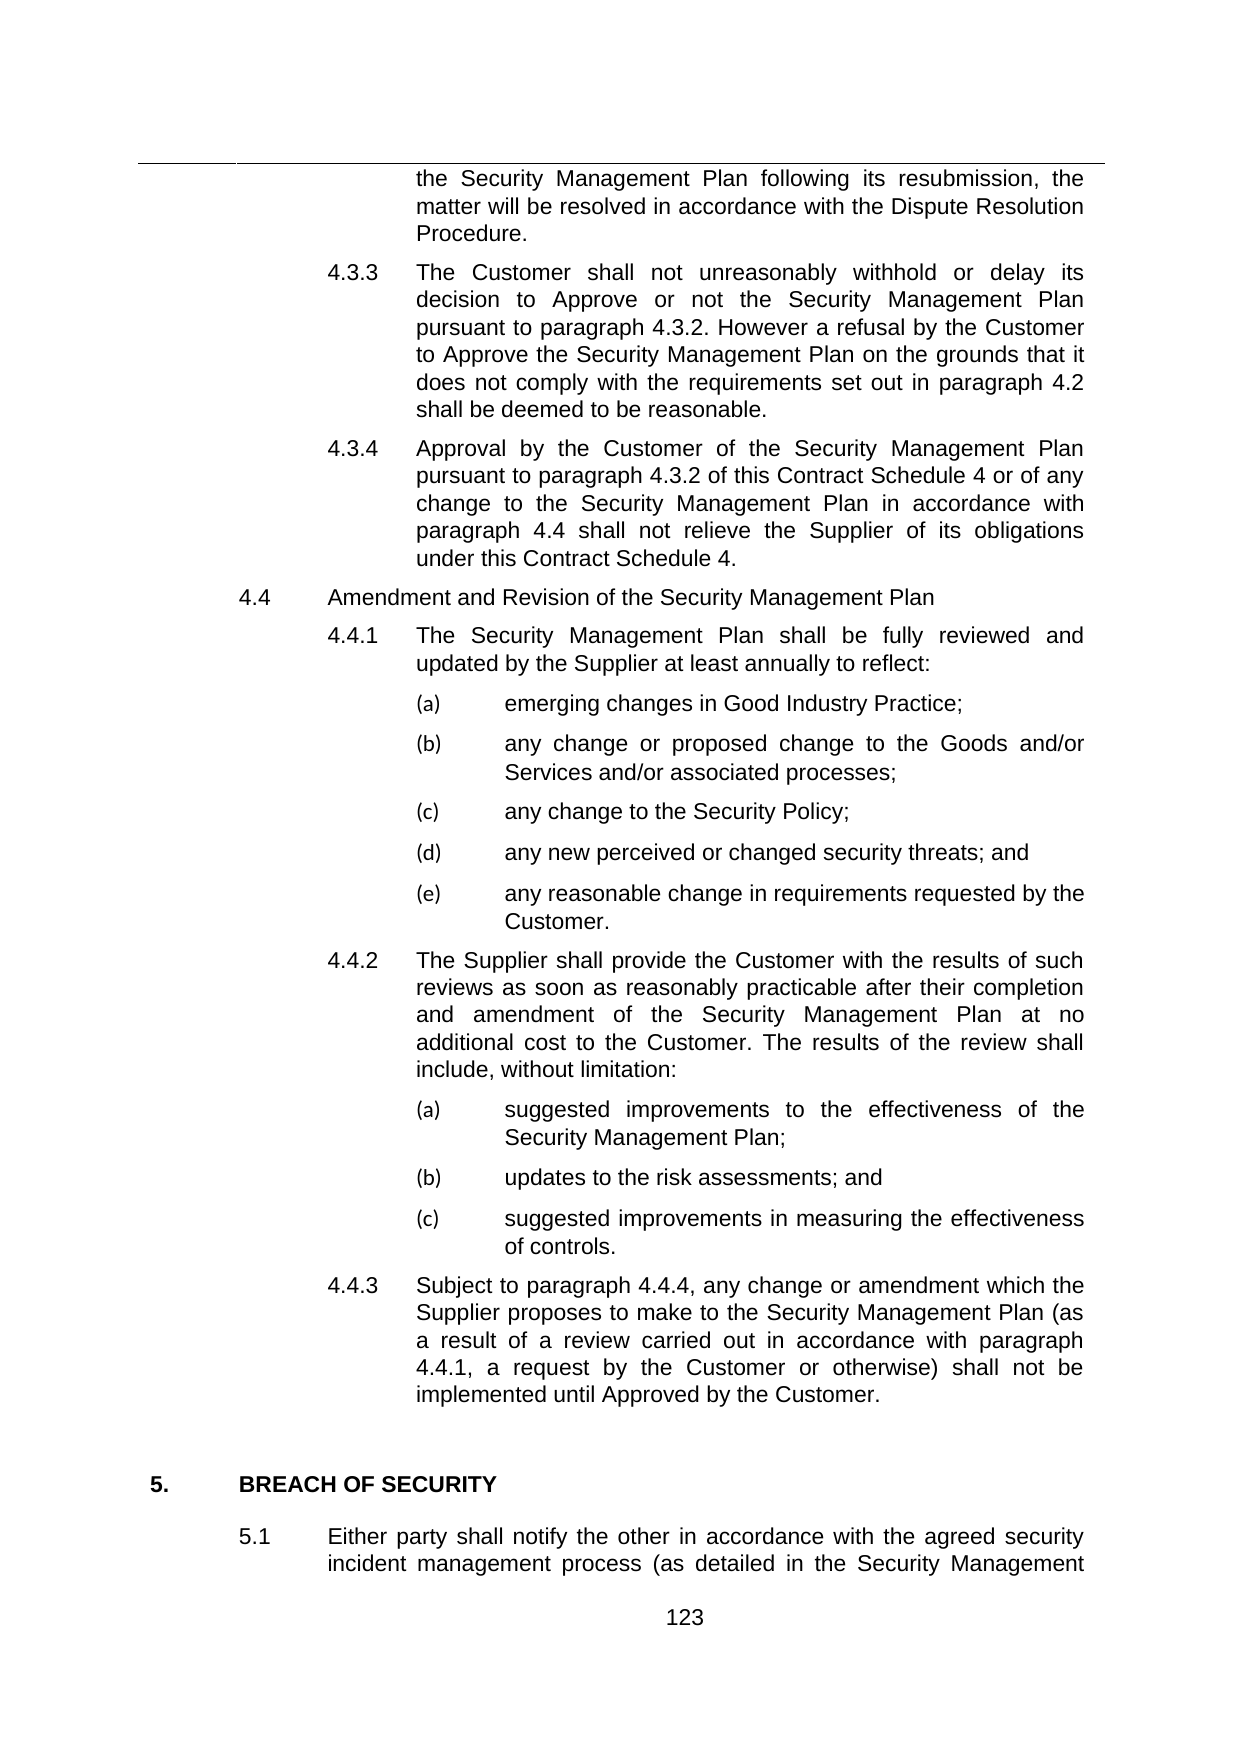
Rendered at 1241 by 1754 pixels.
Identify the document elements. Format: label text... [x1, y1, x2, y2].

list The Supplier shall provide the Customer with the results of such reviews as soon as reasonably practicable after their completion and amendment of the Security Management Plan at no additional cost to the Customer. The results of the review shall include, without limitation: [327, 947, 1085, 1083]
list the Security Management Plan following its resubmission, the matter will be resolved in accordance with the Dispute Resolution Procedure. [327, 164, 1085, 246]
list suggested improvements to the effectiveness of the Security Management Plan; [416, 1095, 1085, 1151]
list The Security Management Plan shall be fully reviewed and updated by the Supplier at least annually to reflect: [327, 622, 1085, 676]
list Either party shall notify the other in accordance with the agreed security incident management process (as detailed in the Security Management [239, 1523, 1085, 1577]
list suggested improvements in measuring the effectiveness of controls. [416, 1204, 1085, 1259]
list The Customer shall not unreasonably withhold or delay its decision to Approve or not the Security Management Plan pursuant to paragraph 4.3.2. However a refusal by the Customer to Approve the Security Management Plan on the grounds that it does not comply with the requirements set out in paragraph 4.2 shall be deemed to be reasonable. [327, 259, 1085, 422]
list Amendment and Revision of the Security Management Plan [239, 583, 1085, 610]
list Subject to paragraph 4.4.4, any change or amendment which the Supplier proposes to make to the Security Management Plan (as a result of a review carried out in accordance with paragraph 4.4.1, a request by the Customer or otherwise) shall not be implemented until Approved by the Customer. [327, 1272, 1085, 1408]
list Approval by the Customer of the Security Management Plan pursuant to paragraph 4.3.2 of this Contract Schedule 4 or of any change to the Security Management Plan in accordance with paragraph 4.4 shall not relieve the Supplier of its obligations under this Contract Schedule 4. [327, 435, 1085, 571]
list any change or proposed change to the Goods and/or Services and/or associated processes; [416, 729, 1085, 785]
list BREACH OF SECURITY [150, 1471, 1090, 1498]
list emerging changes in Good Industry Practice; [416, 689, 1085, 717]
list any new perceived or changed security threats; and [416, 838, 1085, 866]
list any reasonable change in requirements requested by the Customer. [416, 879, 1085, 934]
list updates to the risk assessments; and [416, 1163, 1085, 1191]
list any change to the Security Policy; [416, 797, 1085, 825]
